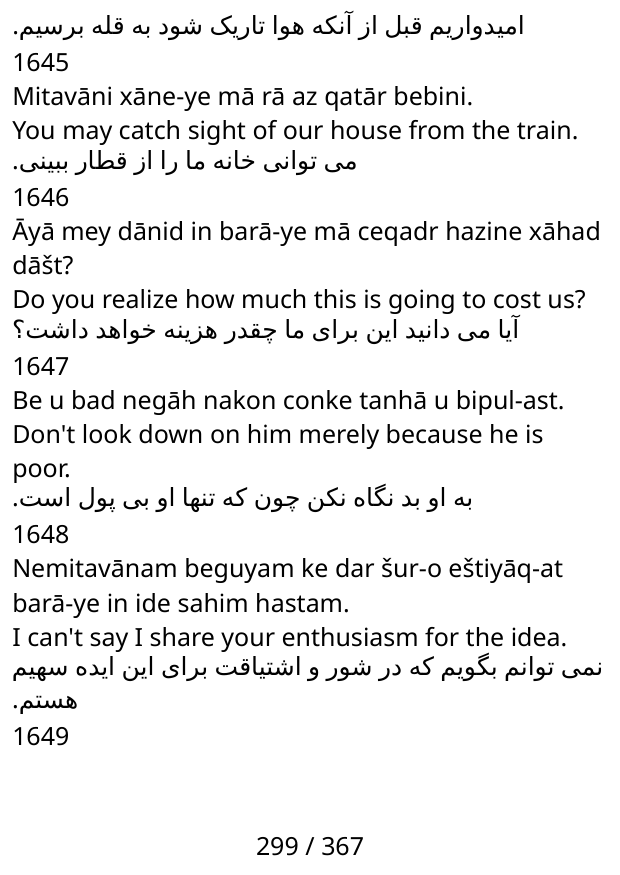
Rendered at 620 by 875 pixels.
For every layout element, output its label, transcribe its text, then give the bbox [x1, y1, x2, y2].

text 1647 [12, 348, 607, 382]
text Do you realize how much this is going to cost us? [12, 282, 607, 316]
text Mi‌tavāni xāne‌-ye mā rā az qatār bebini. [12, 79, 607, 113]
text نمی توانم بگویم که در شور و اشتیاقت برای این ایده سهیم هستم. [12, 653, 607, 718]
text Be u bad negāh nakon conke tanhā u bipul-ast. [12, 382, 607, 416]
text 1646 [12, 179, 607, 213]
text Nemi‌tavānam beguyam ke dar šur-o eštiyāq-at barā-ye in ide sahim hastam. [12, 551, 607, 619]
text به او بد نگاه نکن چون که تنها او بی پول است. [12, 484, 607, 517]
text امیدواریم قبل از آنکه هوا تاریک شود به قله برسیم. [12, 12, 607, 44]
text می توانی خانه ما را از قطار ببینی. [12, 147, 607, 179]
text 1648 [12, 517, 607, 551]
text You may catch sight of our house from the train. [12, 113, 607, 147]
text Don't look down on him merely because he is poor. [12, 416, 607, 484]
text I can't say I share your enthusiasm for the idea. [12, 619, 607, 653]
text 1649 [12, 718, 607, 753]
text Āyā mey dānid in barā-ye mā ceqadr hazine xāhad dāšt? [12, 213, 607, 282]
text آیا می دانید این برای ما چقدر هزینه خواهد داشت؟ [12, 316, 607, 348]
text 1645 [12, 44, 607, 79]
